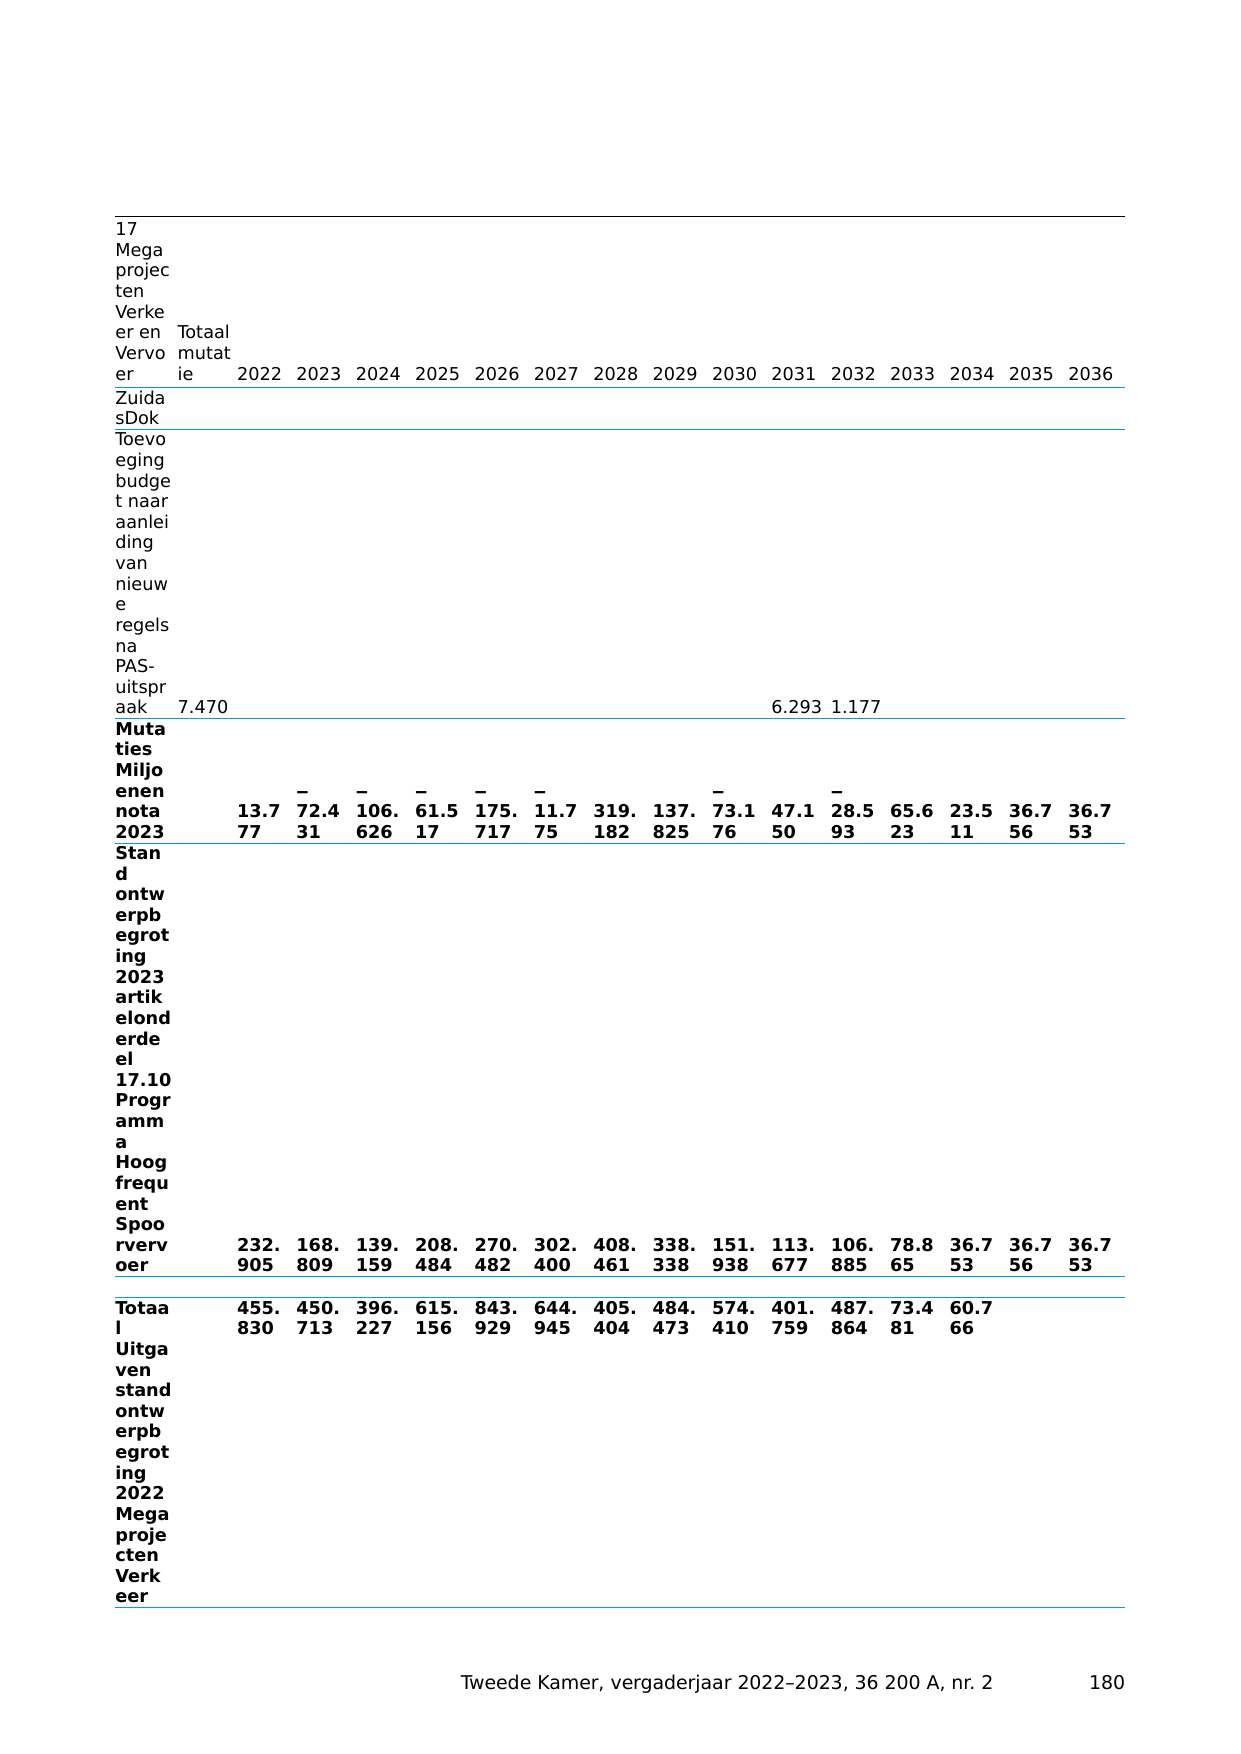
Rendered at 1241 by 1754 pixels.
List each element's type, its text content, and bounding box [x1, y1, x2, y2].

table_cell 405.404 [590, 1298, 649, 1607]
table_cell [887, 1277, 946, 1297]
table_cell [115, 1277, 174, 1297]
table_cell [293, 430, 353, 718]
table_cell 401.759 [768, 1298, 828, 1607]
table_cell [650, 430, 709, 718]
table_cell 2036 [1065, 217, 1125, 387]
table_cell [590, 430, 649, 718]
table_cell [887, 388, 946, 429]
table_cell ‒ 72.431 [293, 719, 353, 842]
table_cell [471, 430, 531, 718]
table_cell 2030 [709, 217, 768, 387]
table_cell 2035 [1006, 217, 1065, 387]
table_cell 2034 [946, 217, 1006, 387]
table_cell [946, 388, 1006, 429]
table_cell Totaal Uitgaven stand ontwerpbegroting 2022 Megaprojecten Verkeer [115, 1298, 174, 1607]
table_cell [828, 1277, 887, 1297]
table_cell [353, 1277, 412, 1297]
table_cell 2028 [590, 217, 649, 387]
table_cell [1065, 1277, 1125, 1297]
table_cell [650, 388, 709, 429]
table_cell [946, 1277, 1006, 1297]
table_cell 2022 [234, 217, 293, 387]
table_cell 843.929 [471, 1298, 531, 1607]
table_cell 2026 [471, 217, 531, 387]
table_cell [293, 388, 353, 429]
table_cell [1006, 430, 1065, 718]
table_cell 65.623 [887, 719, 946, 842]
table_cell 1.177 [828, 430, 887, 718]
table_cell 2029 [650, 217, 709, 387]
table_cell 455.830 [234, 1298, 293, 1607]
table_cell [234, 1277, 293, 1297]
table_cell [590, 388, 649, 429]
table_cell 36.753 [946, 844, 1006, 1276]
table_cell 2027 [531, 217, 590, 387]
table_cell 644.945 [531, 1298, 590, 1607]
table_cell 151.938 [709, 844, 768, 1276]
table_cell 338.338 [650, 844, 709, 1276]
table_cell 302.400 [531, 844, 590, 1276]
table_cell [175, 1277, 234, 1297]
table_cell [768, 388, 828, 429]
table_cell [175, 1298, 234, 1607]
table_cell 408.461 [590, 844, 649, 1276]
table_cell [412, 430, 471, 718]
table_cell 2025 [412, 217, 471, 387]
table_cell 450.713 [293, 1298, 353, 1607]
table_cell 487.864 [828, 1298, 887, 1607]
table_cell 2032 [828, 217, 887, 387]
table_cell [650, 1277, 709, 1297]
table_cell 232.905 [234, 844, 293, 1276]
table_cell [175, 388, 234, 429]
table_cell Mutaties Miljoenennota 2023 [115, 719, 174, 842]
table_cell [531, 430, 590, 718]
table_cell [471, 1277, 531, 1297]
table_cell ‒ 61.517 [412, 719, 471, 842]
table_cell [1006, 1277, 1065, 1297]
table_cell [709, 388, 768, 429]
table_cell 23.511 [946, 719, 1006, 842]
table_cell 484.473 [650, 1298, 709, 1607]
table_header Tabel 72 Artikel 17 Megaprojecten verkeer en vervoer (bedragen x € 1.000) [115, 191, 1125, 216]
table_cell [590, 1277, 649, 1297]
table_cell 36.753 [1065, 844, 1125, 1276]
table_cell 137.825 [650, 719, 709, 842]
table_cell [946, 430, 1006, 718]
table_cell 319.182 [590, 719, 649, 842]
table_cell ZuidasDok [115, 388, 174, 429]
table_cell [887, 430, 946, 718]
table_cell [1065, 388, 1125, 429]
table_cell [175, 844, 234, 1276]
table_cell 17 Megaprojecten Verkeer en Vervoer [115, 217, 174, 387]
table_cell [471, 388, 531, 429]
table_cell ‒ 73.176 [709, 719, 768, 842]
table_cell 6.293 [768, 430, 828, 718]
table_cell 574.410 [709, 1298, 768, 1607]
table_cell 113.677 [768, 844, 828, 1276]
table_cell ‒ 106.626 [353, 719, 412, 842]
table_cell 106.885 [828, 844, 887, 1276]
table_cell 270.482 [471, 844, 531, 1276]
table_cell [234, 388, 293, 429]
table_cell 36.756 [1006, 719, 1065, 842]
table_cell [1006, 388, 1065, 429]
table_cell 7.470 [175, 430, 234, 718]
table_cell 2033 [887, 217, 946, 387]
table_cell 168.809 [293, 844, 353, 1276]
table_cell 73.481 [887, 1298, 946, 1607]
table_cell 60.766 [946, 1298, 1006, 1607]
table_cell 208.484 [412, 844, 471, 1276]
table_cell ‒ 175.717 [471, 719, 531, 842]
table_cell 2024 [353, 217, 412, 387]
table_cell 139.159 [353, 844, 412, 1276]
table_cell [353, 430, 412, 718]
table_cell [531, 388, 590, 429]
table_cell [828, 388, 887, 429]
table_cell [412, 1277, 471, 1297]
table_cell [709, 1277, 768, 1297]
table_cell [234, 430, 293, 718]
table_cell Stand ontwerpbegroting 2023 artikelonderdeel 17.10 Programma Hoogfrequent Spoorvervoer [115, 844, 174, 1276]
table_cell [353, 388, 412, 429]
table_cell [709, 430, 768, 718]
table_cell [1065, 1298, 1125, 1607]
table_cell [1006, 1298, 1065, 1607]
table_cell [531, 1277, 590, 1297]
table_cell [768, 1277, 828, 1297]
table_cell 13.777 [234, 719, 293, 842]
table_cell 78.865 [887, 844, 946, 1276]
table_cell [1065, 430, 1125, 718]
table_cell 2031 [768, 217, 828, 387]
table_cell [412, 388, 471, 429]
table_cell ‒ 11.775 [531, 719, 590, 842]
table_cell 396.227 [353, 1298, 412, 1607]
table_cell 36.753 [1065, 719, 1125, 842]
table_cell [175, 719, 234, 842]
table_cell [293, 1277, 353, 1297]
table_cell 47.150 [768, 719, 828, 842]
table_cell ‒ 28.593 [828, 719, 887, 842]
table_cell 615.156 [412, 1298, 471, 1607]
table_cell Totaal mutatie [175, 217, 234, 387]
table_cell 2023 [293, 217, 353, 387]
table_cell Toevoeging budget naar aanleiding van nieuwe regels na PAS-uitspraak [115, 430, 174, 718]
table_cell 36.756 [1006, 844, 1065, 1276]
